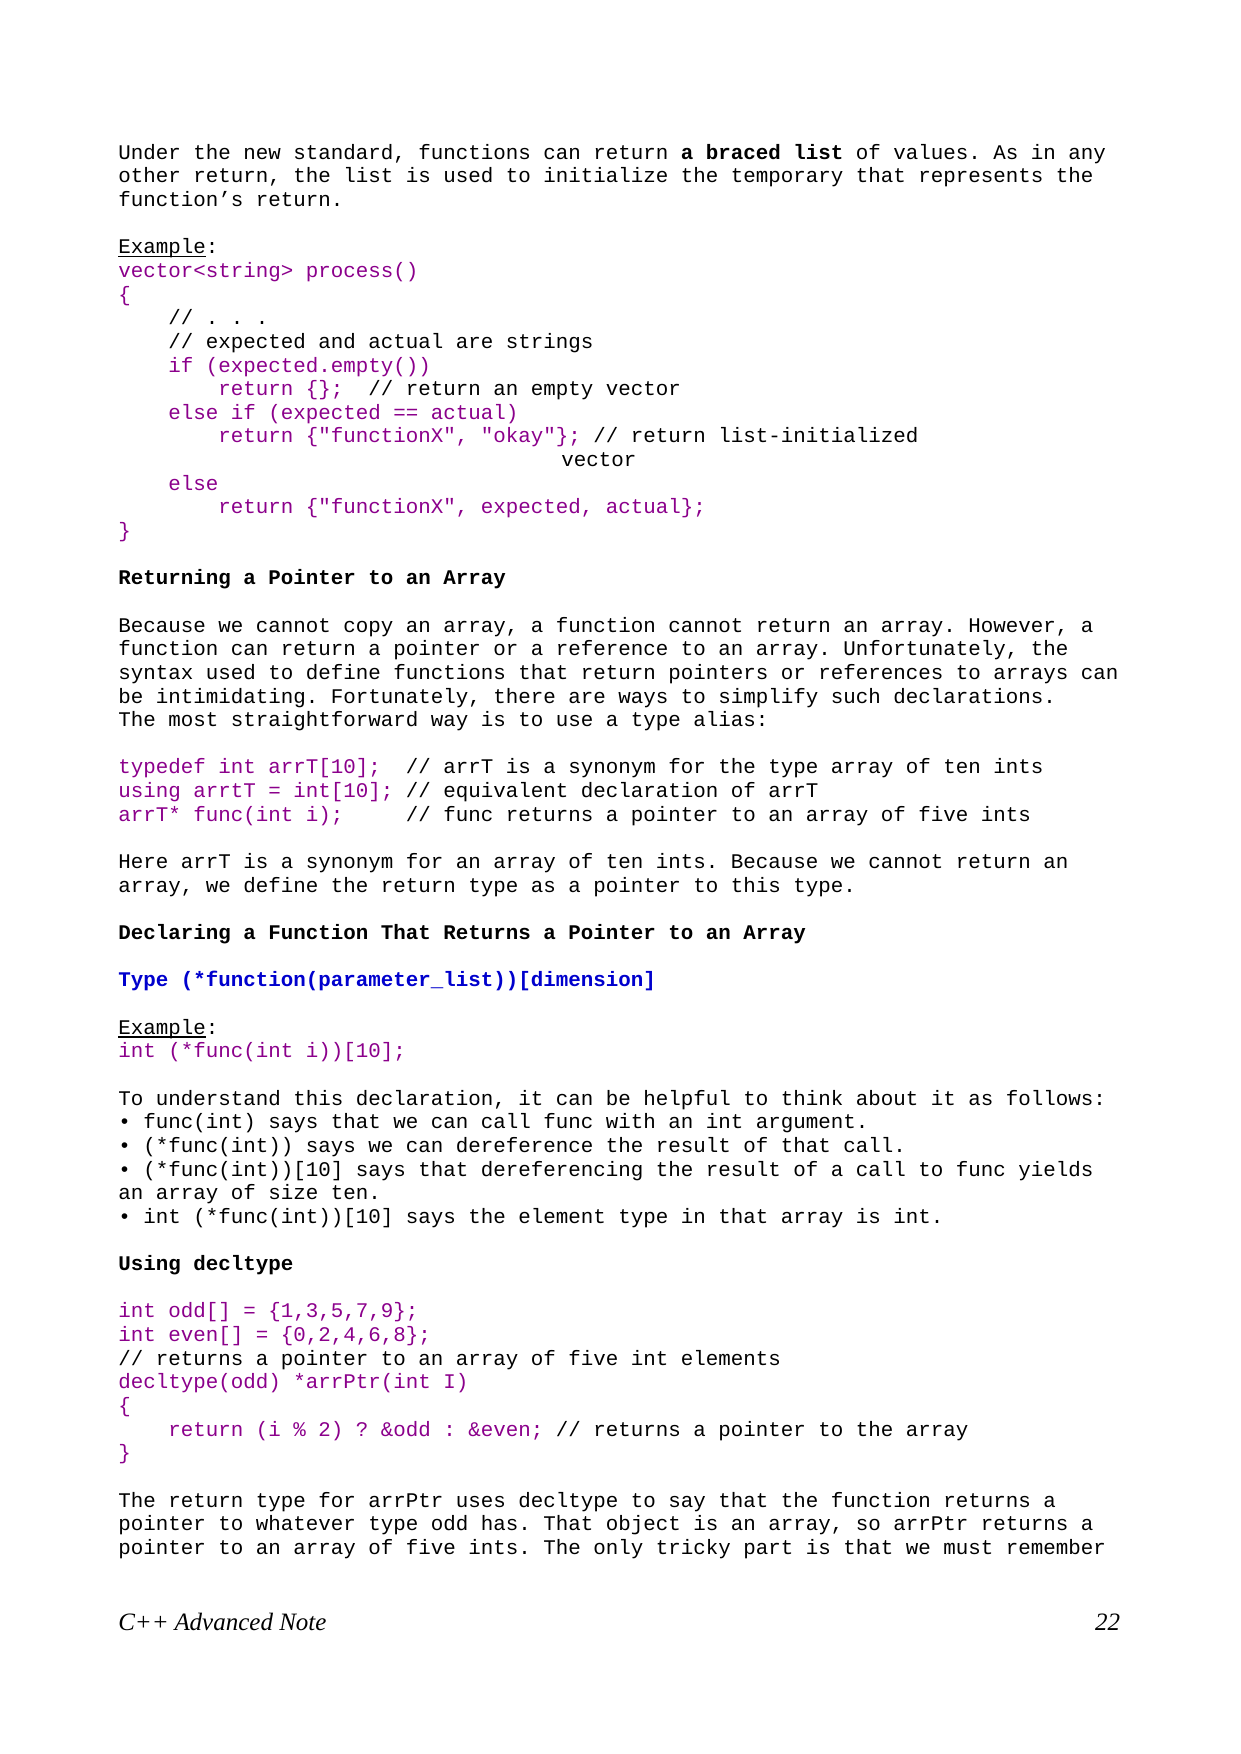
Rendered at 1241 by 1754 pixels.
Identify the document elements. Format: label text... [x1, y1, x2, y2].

text return {}; // return an empty vector [118, 378, 1122, 402]
text decltype(odd) *arrPtr(int I) [118, 1371, 1122, 1395]
text Returning a Pointer to an Array [118, 567, 1122, 591]
text The return type for arrPtr uses decltype to say that the function returns a pointer to whatever type odd has. That object is an array, so arrPtr returns a pointer to an array of five ints. The only tricky part is that we must remember [118, 1489, 1122, 1561]
text else if (expected == actual) [118, 402, 1122, 426]
text The most straightforward way is to use a type alias: [118, 709, 1122, 733]
text typedef int arrT[10]; // arrT is a synonym for the type array of ten ints [118, 757, 1122, 780]
text else [118, 473, 1122, 496]
text vector<string> process() [118, 260, 1122, 284]
text return {"functionX", expected, actual}; [118, 496, 1122, 520]
text int odd[] = {1,3,5,7,9}; [118, 1300, 1122, 1324]
text if (expected.empty()) [118, 354, 1122, 378]
text • func(int) says that we can call func with an int argument. [118, 1111, 1122, 1135]
text Under the new standard, functions can return a braced list of values. As in any other return, the list is used to initialize the temporary that represents the function’s return. [118, 142, 1122, 213]
text return {"functionX", "okay"}; // return list-initialized vector [118, 426, 1122, 473]
text // . . . [118, 307, 1122, 331]
text Example: [118, 236, 1122, 260]
text } [118, 1442, 1122, 1466]
text Here arrT is a synonym for an array of ten ints. Because we cannot return an array, we define the return type as a pointer to this type. [118, 851, 1122, 898]
text { [118, 284, 1122, 307]
text // expected and actual are strings [118, 331, 1122, 354]
text Example: [118, 1017, 1122, 1040]
text To understand this declaration, it can be helpful to think about it as follows: [118, 1088, 1122, 1111]
text Because we cannot copy an array, a function cannot return an array. However, a function can return a pointer or a reference to an array. Unfortunately, the syntax used to define functions that return pointers or references to arrays can be intimidating. Fortunately, there are ways to simplify such declarations. [118, 615, 1122, 709]
text Type (*function(parameter_list))[dimension] [118, 969, 1122, 993]
text { [118, 1395, 1122, 1419]
text • (*func(int)) says we can dereference the result of that call. [118, 1135, 1122, 1158]
text arrT* func(int i); // func returns a pointer to an array of five ints [118, 804, 1122, 827]
text using arrtT = int[10]; // equivalent declaration of arrT [118, 780, 1122, 804]
text return (i % 2) ? &odd : &even; // returns a pointer to the array [118, 1419, 1122, 1442]
text • (*func(int))[10] says that dereferencing the result of a call to func yields an array of size ten. [118, 1158, 1122, 1206]
text int even[] = {0,2,4,6,8}; [118, 1324, 1122, 1348]
text } [118, 520, 1122, 544]
text Declaring a Function That Returns a Pointer to an Array [118, 922, 1122, 946]
text Using decltype [118, 1253, 1122, 1277]
text • int (*func(int))[10] says the element type in that array is int. [118, 1206, 1122, 1229]
text // returns a pointer to an array of five int elements [118, 1348, 1122, 1371]
text int (*func(int i))[10]; [118, 1040, 1122, 1064]
